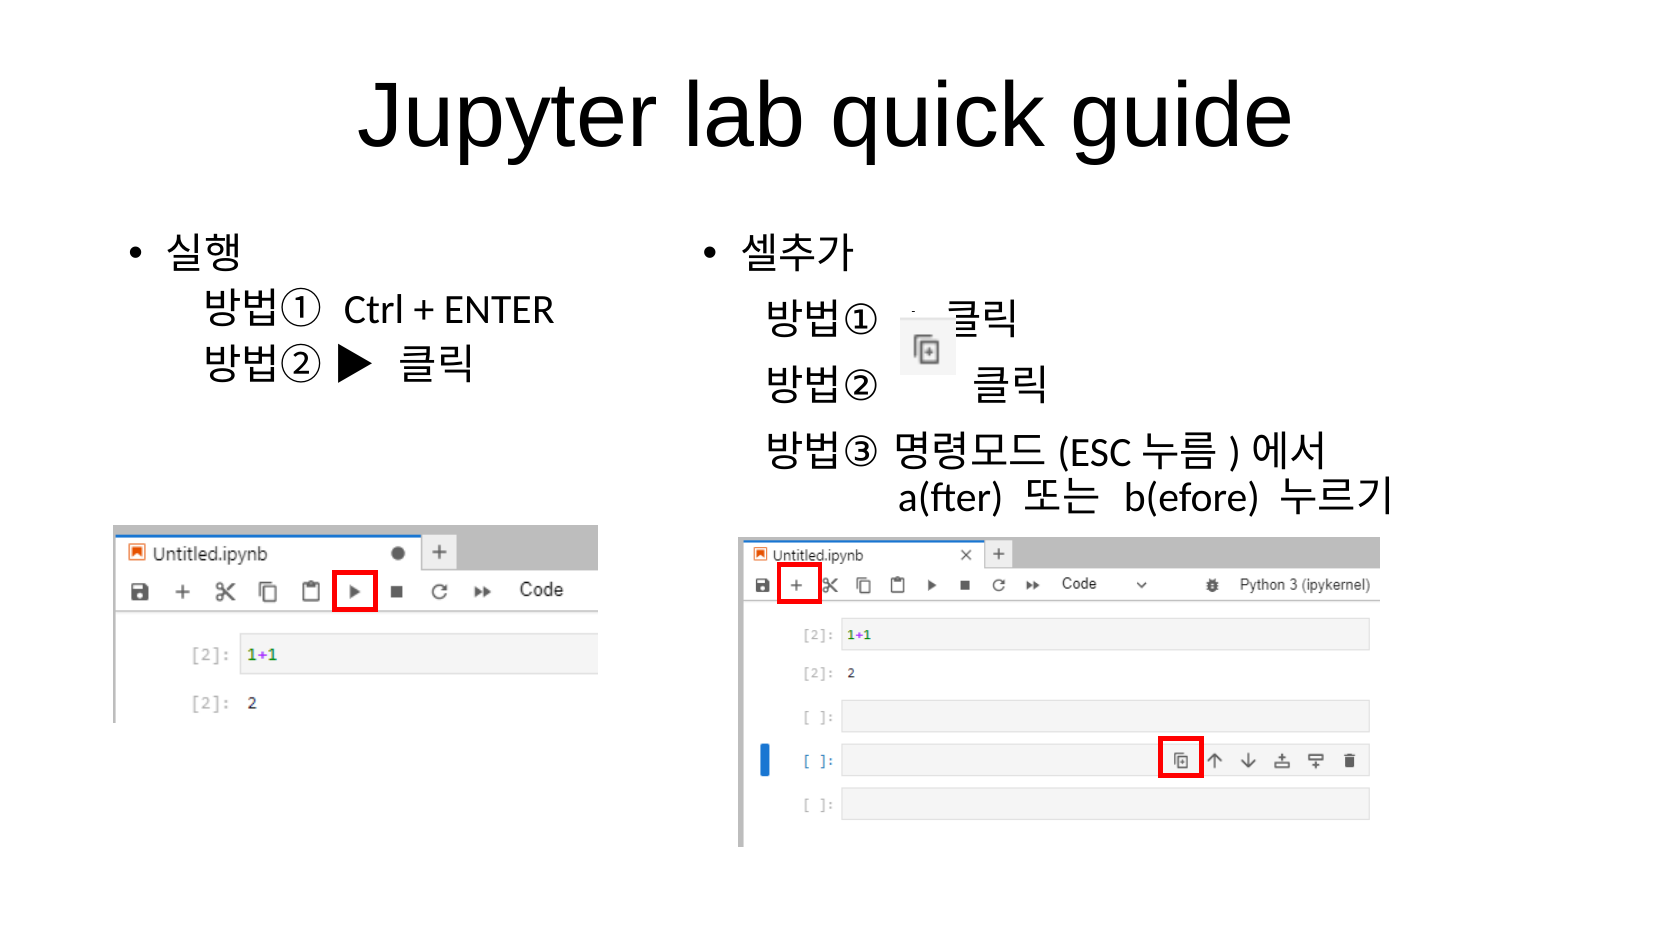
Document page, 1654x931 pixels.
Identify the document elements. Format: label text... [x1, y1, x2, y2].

title Jupyter lab quick guide [82, 37, 1571, 193]
text_box 셀추가 방법① + 클릭 방법② 클릭 방법③ 명령모드(ESC누름)에서 a(fter) 또는 b(efore) 누르기 [687, 224, 1654, 904]
picture [738, 537, 1380, 848]
picture [900, 312, 956, 376]
picture [113, 525, 598, 724]
list 실행 방법① Ctrl + ENTER 방법② ▶ 클릭 [113, 225, 687, 904]
